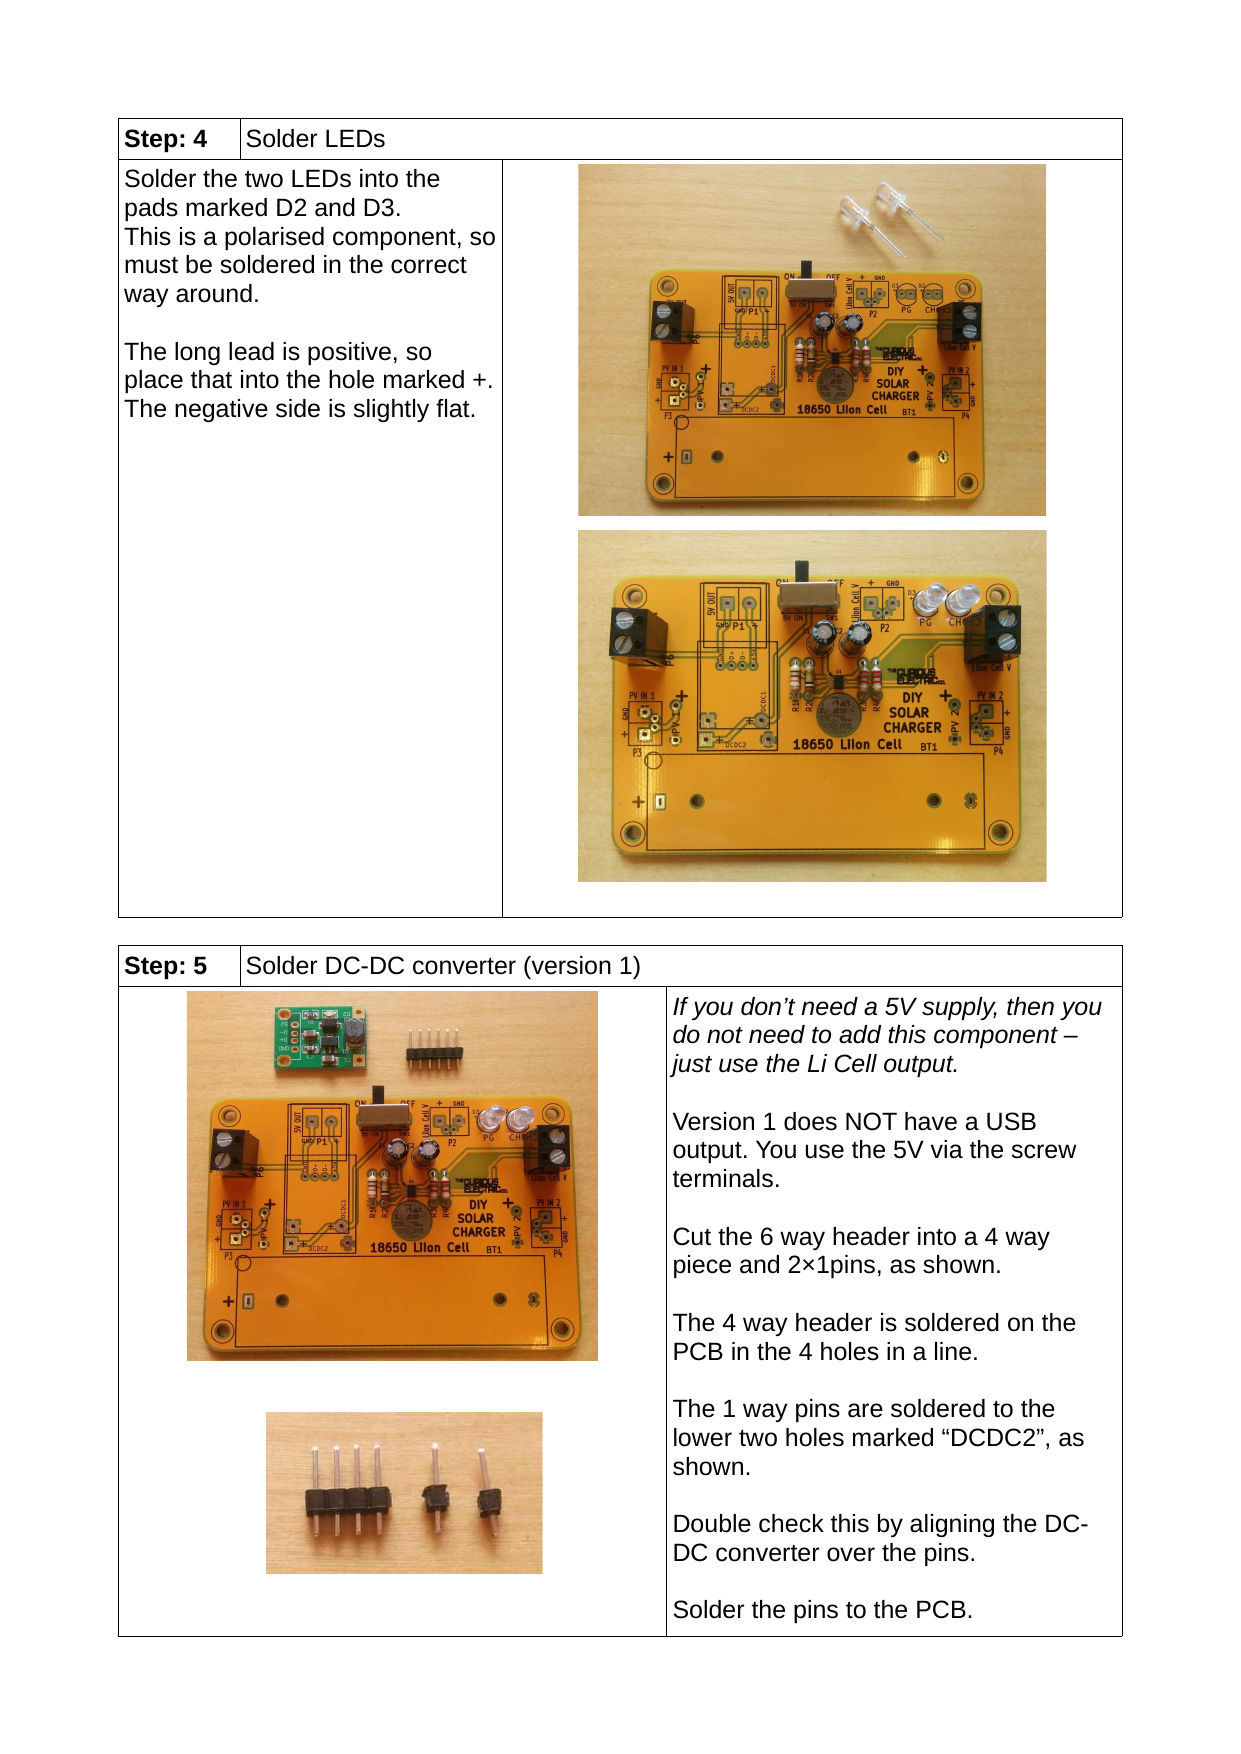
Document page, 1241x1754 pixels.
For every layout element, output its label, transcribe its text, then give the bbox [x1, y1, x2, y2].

table_cell Solder the two LEDs into the pads marked D2 and D3. This is a polarised component, so must be soldered in the correct way around. The long lead is positive, so place that into the hole marked +. The negative side is slightly flat. [119, 160, 502, 917]
table_header Step: 4 [119, 119, 240, 158]
table_header Solder LEDs [241, 119, 1122, 158]
table_cell [503, 160, 1122, 917]
picture [578, 530, 1047, 882]
table_cell If you don’t need a 5V supply, then you do not need to add this component – just use the Li Cell output. Version 1 does NOT have a USB output. You use the 5V via the screw terminals. Cut the 6 way header into a 4 way piece and 2×1pins, as shown. The 4 way header is soldered on the PCB in the 4 holes in a line. The 1 way pins are soldered to the lower two holes marked “DCDC2”, as shown. Double check this by aligning the DC-DC converter over the pins. Solder the pins to the PCB. [667, 987, 1122, 1636]
picture [578, 164, 1047, 516]
picture [266, 1412, 543, 1574]
table_header Solder DC-DC converter (version 1) [241, 946, 1122, 986]
table_header Step: 5 [119, 946, 240, 986]
table_cell [119, 987, 666, 1636]
picture [186, 991, 598, 1361]
